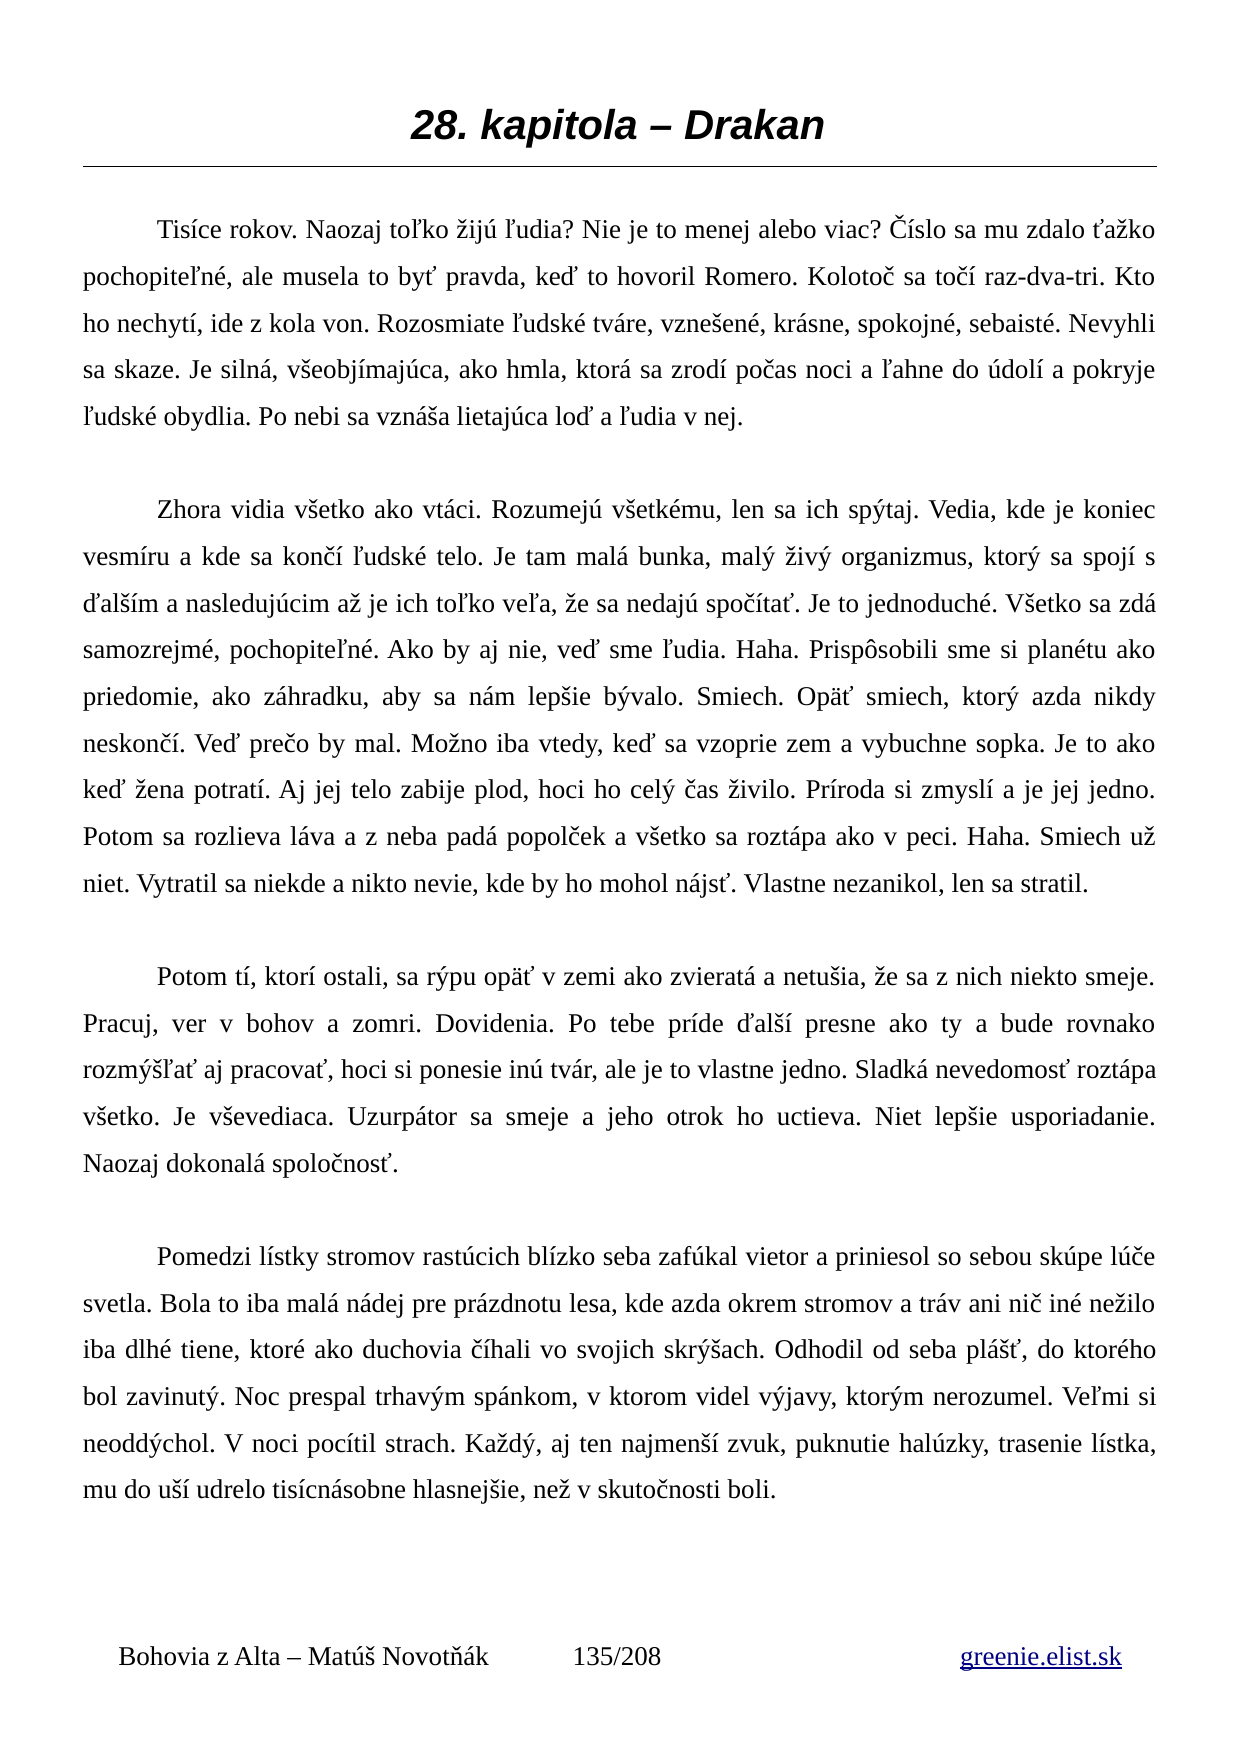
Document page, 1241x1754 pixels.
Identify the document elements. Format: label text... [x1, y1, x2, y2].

subtitle 28. kapitola – Drakan [83, 83, 1157, 166]
text Pomedzi lístky stromov rastúcich blízko seba zafúkal vietor a priniesol so sebou skúpe lúče svetla. Bola to iba malá nádej pre prázdnotu lesa, kde azda okrem stromov a tráv ani nič iné nežilo iba dlhé tiene, ktoré ako duchovia číhali vo svojich skrýšach. Odhodil od seba plášť, do ktorého bol zavinutý. Noc prespal trhavým spánkom, v ktorom videl výjavy, ktorým nerozumel. Veľmi si neoddýchol. V noci pocítil strach. Každý, aj ten najmenší zvuk, puknutie halúzky, trasenie lístka, mu do uší udrelo tisícnásobne hlasnejšie, než v skutočnosti boli. [83, 1240, 1157, 1504]
text Potom tí, ktorí ostali, sa rýpu opäť v zemi ako zvieratá a netušia, že sa z nich niekto smeje. Pracuj, ver v bohov a zomri. Dovidenia. Po tebe príde ďalší presne ako ty a bude rovnako rozmýšľať aj pracovať, hoci si ponesie inú tvár, ale je to vlastne jedno. Sladká nevedomosť roztápa všetko. Je vševediaca. Uzurpátor sa smeje a jeho otrok ho uctieva. Niet lepšie usporiadanie. Naozaj dokonalá spoločnosť. [83, 960, 1157, 1178]
text Zhora vidia všetko ako vtáci. Rozumejú všetkému, len sa ich spýtaj. Vedia, kde je koniec vesmíru a kde sa končí ľudské telo. Je tam malá bunka, malý živý organizmus, ktorý sa spojí s ďalším a nasledujúcim až je ich toľko veľa, že sa nedajú spočítať. Je to jednoduché. Všetko sa zdá samozrejmé, pochopiteľné. Ako by aj nie, veď sme ľudia. Haha. Prispôsobili sme si planétu ako priedomie, ako záhradku, aby sa nám lepšie bývalo. Smiech. Opäť smiech, ktorý azda nikdy neskončí. Veď prečo by mal. Možno iba vtedy, keď sa vzoprie zem a vybuchne sopka. Je to ako keď žena potratí. Aj jej telo zabije plod, hoci ho celý čas živilo. Príroda si zmyslí a je jej jedno. Potom sa rozlieva láva a z neba padá popolček a všetko sa roztápa ako v peci. Haha. Smiech už niet. Vytratil sa niekde a nikto nevie, kde by ho mohol nájsť. Vlastne nezanikol, len sa stratil. [83, 493, 1157, 898]
text Tisíce rokov. Naozaj toľko žijú ľudia? Nie je to menej alebo viac? Číslo sa mu zdalo ťažko pochopiteľné, ale musela to byť pravda, keď to hovoril Romero. Kolotoč sa točí raz-dva-tri. Kto ho nechytí, ide z kola von. Rozosmiate ľudské tváre, vznešené, krásne, spokojné, sebaisté. Nevyhli sa skaze. Je silná, všeobjímajúca, ako hmla, ktorá sa zrodí počas noci a ľahne do údolí a pokryje ľudské obydlia. Po nebi sa vznáša lietajúca loď a ľudia v nej. [83, 213, 1157, 431]
